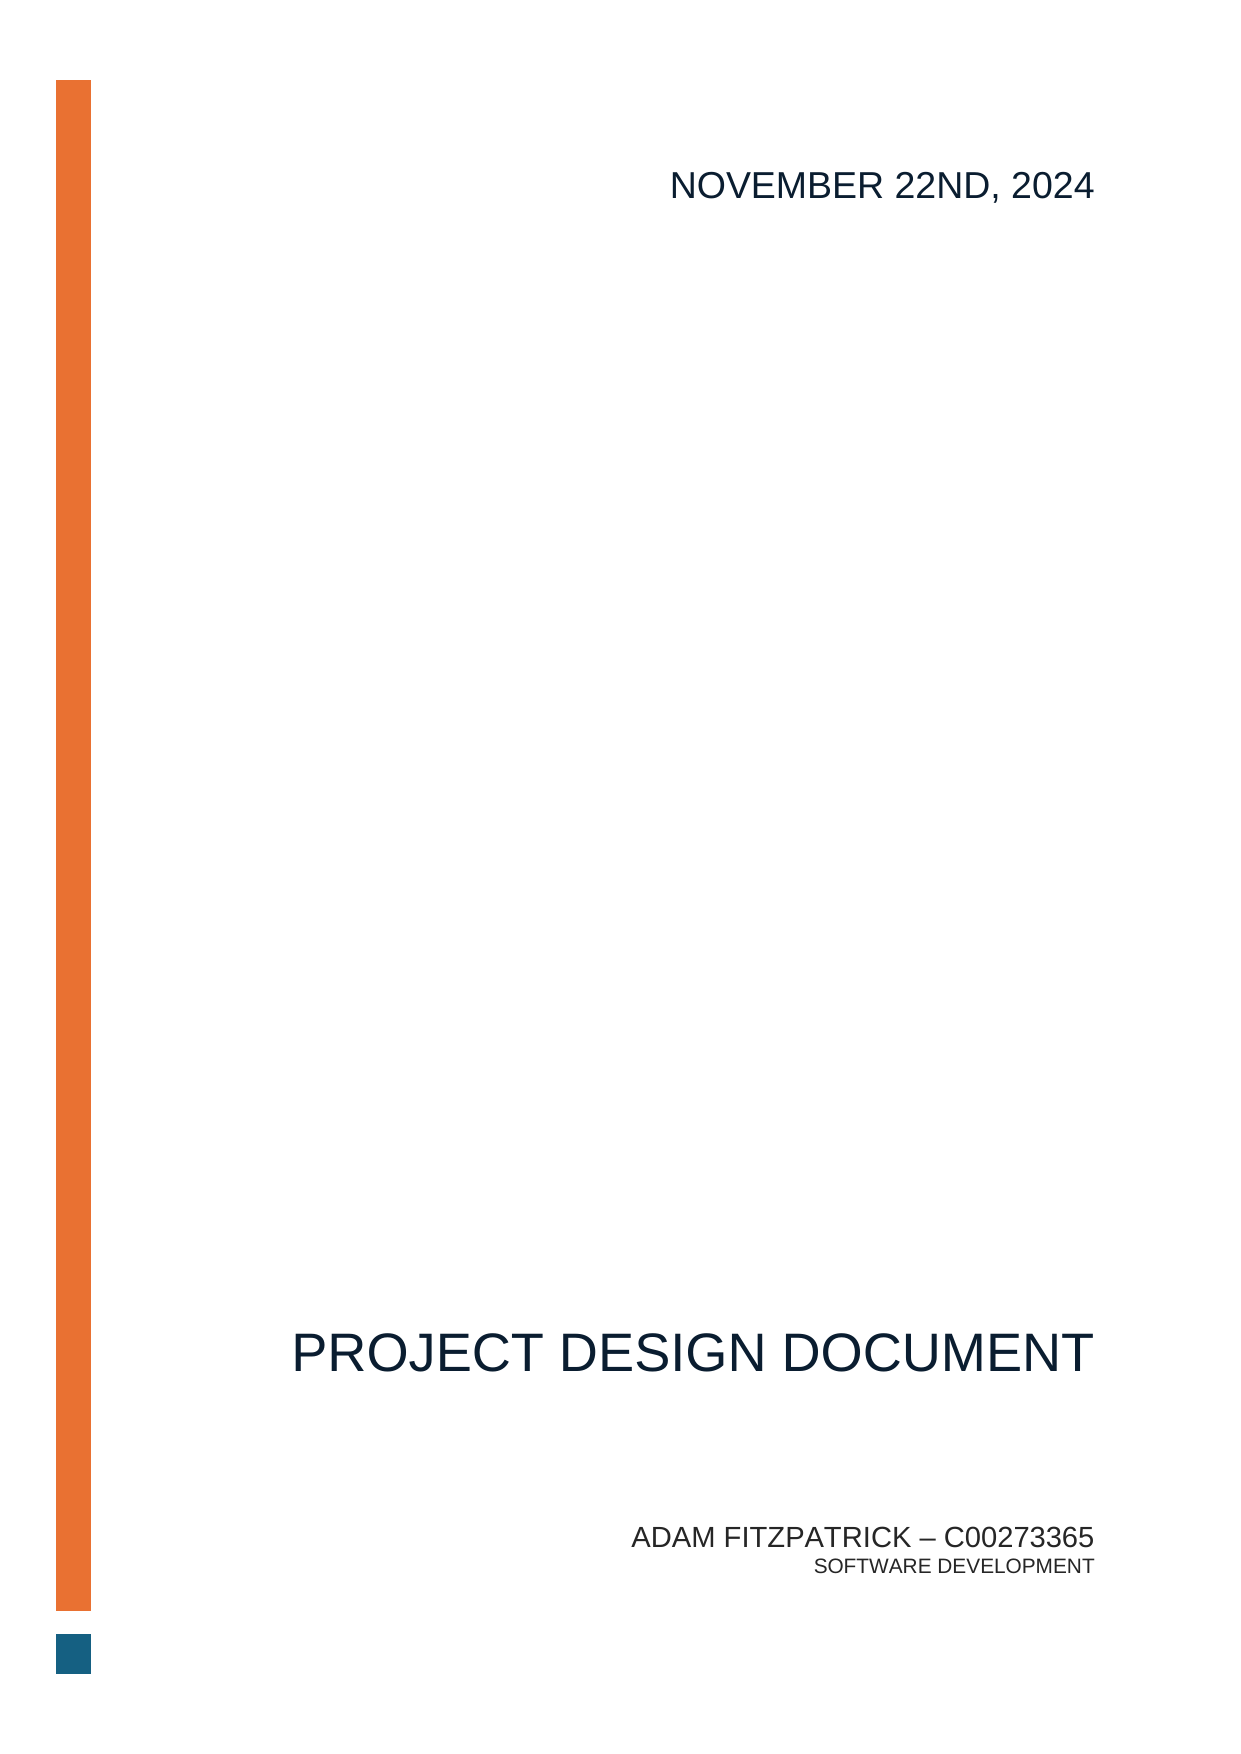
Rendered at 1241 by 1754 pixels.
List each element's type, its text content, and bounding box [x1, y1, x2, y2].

text Project Design Document [186, 1320, 1095, 1383]
text Adam Fitzpatrick – C00273365 [186, 1520, 1095, 1553]
text Software Development [186, 1553, 1095, 1577]
text November 22nd, 2024 [186, 163, 1095, 206]
